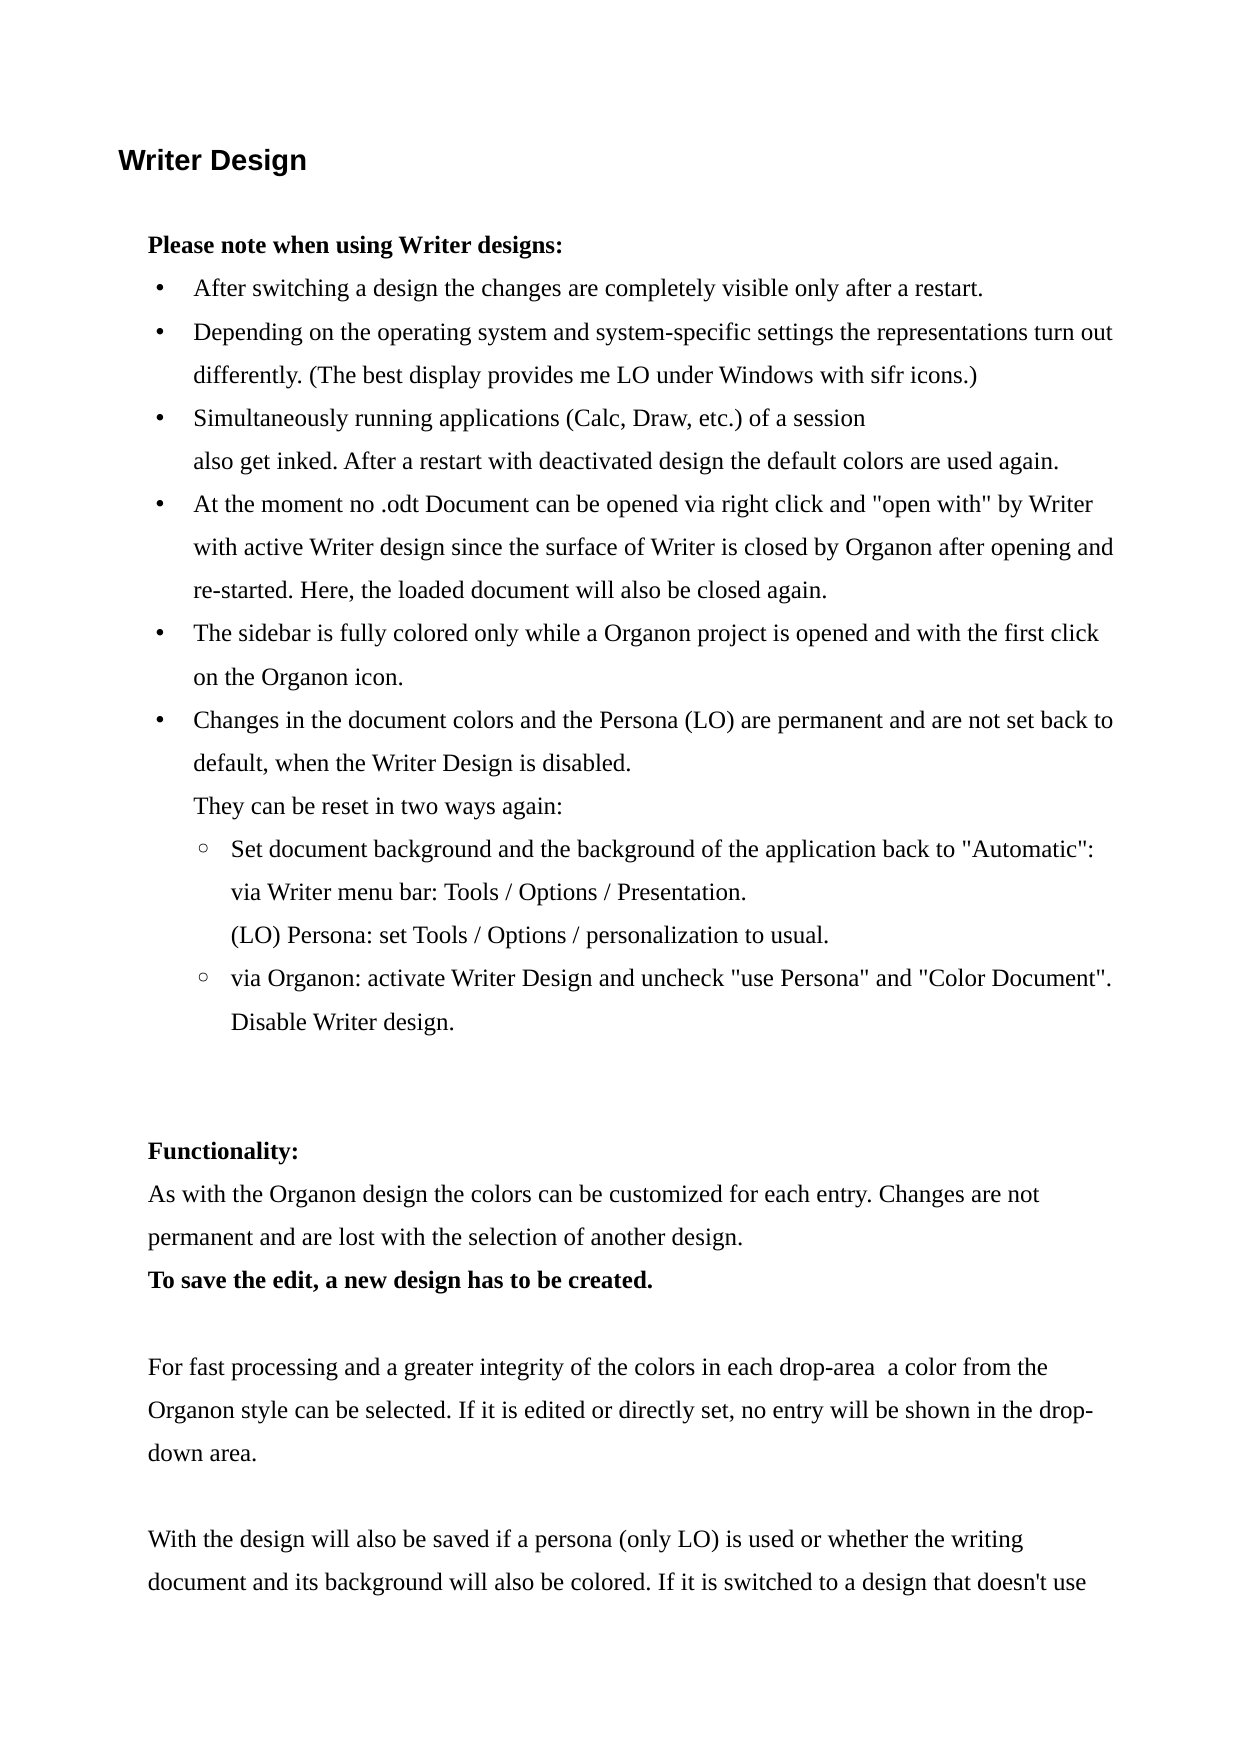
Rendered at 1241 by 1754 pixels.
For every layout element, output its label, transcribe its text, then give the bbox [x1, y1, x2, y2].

list The sidebar is fully colored only while a Organon project is opened and with the first click on the Organon icon. [156, 618, 1122, 690]
list Changes in the document colors and the Persona (LO) are permanent and are not set back to default, when the Writer Design is disabled. They can be reset in two ways again: [156, 705, 1122, 820]
list After switching a design the changes are completely visible only after a restart. [156, 273, 1122, 302]
text Please note when using Writer designs: [148, 230, 1122, 259]
list Simultaneously running applications (Calc, Draw, etc.) of a session also get inked. After a restart with deactivated design the default colors are used again. [156, 403, 1122, 475]
list Depending on the operating system and system-specific settings the representations turn out differently. (The best display provides me LO under Windows with sifr icons.) [156, 317, 1122, 388]
list At the moment no .odt Document can be opened via right click and "open with" by Writer with active Writer design since the surface of Writer is closed by Organon after opening and re-started. Here, the loaded document will also be closed again. [156, 489, 1122, 604]
list Set document background and the background of the application back to "Automatic": via Writer menu bar: Tools / Options / Presentation. (LO) Persona: set Tools / Options / personalization to usual. [193, 834, 1122, 949]
text Functionality: As with the Organon design the colors can be customized for each entry. Changes are not permanent and are lost with the selection of another design. To save the edit, a new design has to be created. For fast processing and a greater integrity of the colors in each drop-area a color from the Organon style can be selected. If it is edited or directly set, no entry will be shown in the drop-down area. With the design will also be saved if a persona (only LO) is used or whether the writing document and its background will also be colored. If it is switched to a design that doesn't use [148, 1136, 1122, 1596]
subtitle Writer Design [118, 143, 1122, 177]
list via Organon: activate Writer Design and uncheck "use Persona" and "Color Document". Disable Writer design. [193, 963, 1122, 1122]
